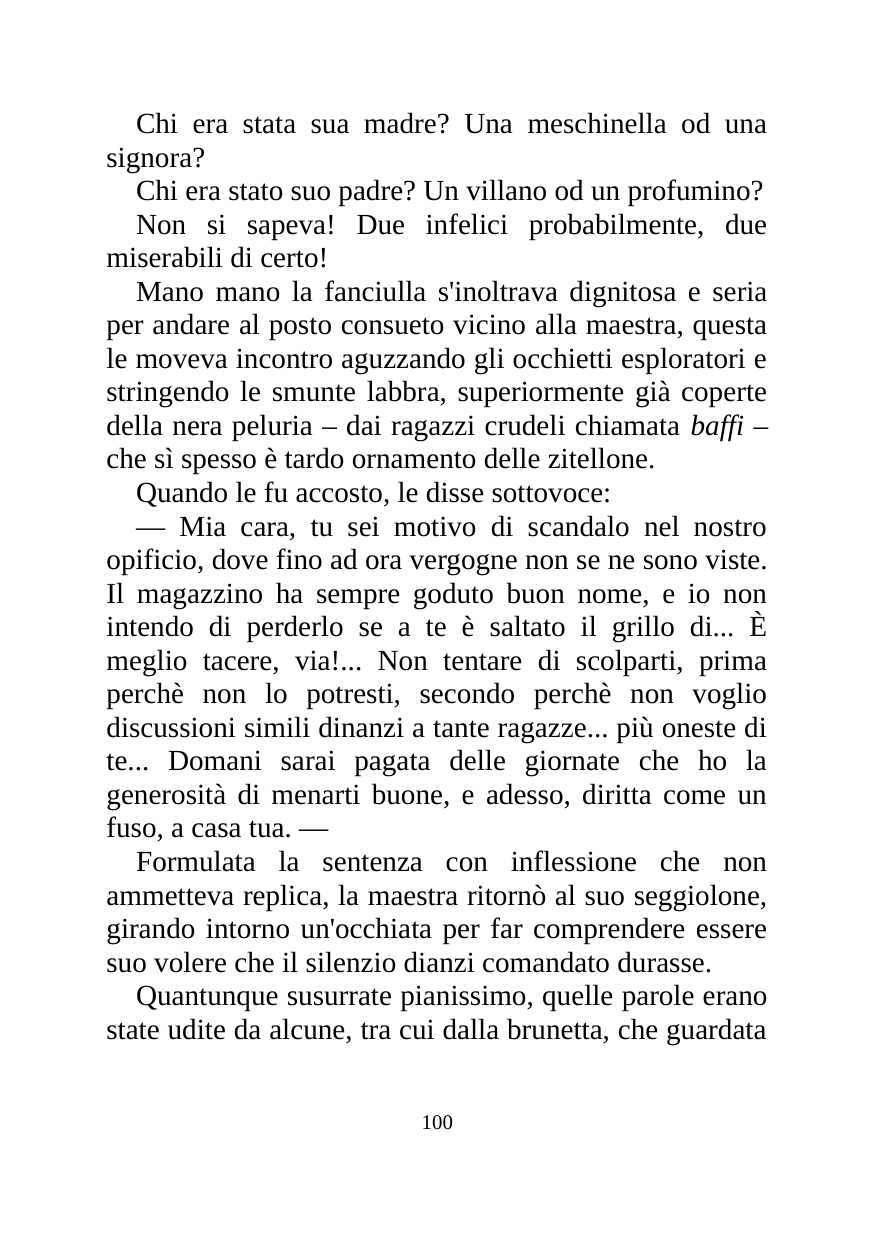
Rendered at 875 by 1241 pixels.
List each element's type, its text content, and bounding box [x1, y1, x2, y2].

text Chi era stato suo padre? Un villano od un profumino? [106, 173, 768, 207]
text Quantunque susurrate pianissimo, quelle parole erano state udite da alcune, tra cui dalla brunetta, che guardata [106, 978, 768, 1045]
text Chi era stata sua madre? Una meschinella od una signora? [106, 106, 768, 173]
text — Mia cara, tu sei motivo di scandalo nel nostro opificio, dove fino ad ora vergogne non se ne sono viste. Il magazzino ha sempre goduto buon nome, e io non intendo di perderlo se a te è saltato il grillo di... È meglio tacere, via!... Non tentare di scolparti, prima perchè non lo potresti, secondo perchè non voglio discussioni simili dinanzi a tante ragazze... più oneste di te... Domani sarai pagata delle giornate che ho la generosità di menarti buone, e adesso, diritta come un fuso, a casa tua. — [106, 509, 768, 844]
text Non si sapeva! Due infelici probabilmente, due miserabili di certo! [106, 207, 768, 274]
text Mano mano la fanciulla s'inoltrava dignitosa e seria per andare al posto consueto vicino alla maestra, questa le moveva incontro aguzzando gli occhietti esploratori e stringendo le smunte labbra, superiormente già coperte della nera peluria – dai ragazzi crudeli chiamata baffi – che sì spesso è tardo ornamento delle zitellone. [106, 274, 768, 475]
text Quando le fu accosto, le disse sottovoce: [106, 475, 768, 509]
text Formulata la sentenza con inflessione che non ammetteva replica, la maestra ritornò al suo seggiolone, girando intorno un'occhiata per far comprendere essere suo volere che il silenzio dianzi comandato durasse. [106, 844, 768, 978]
